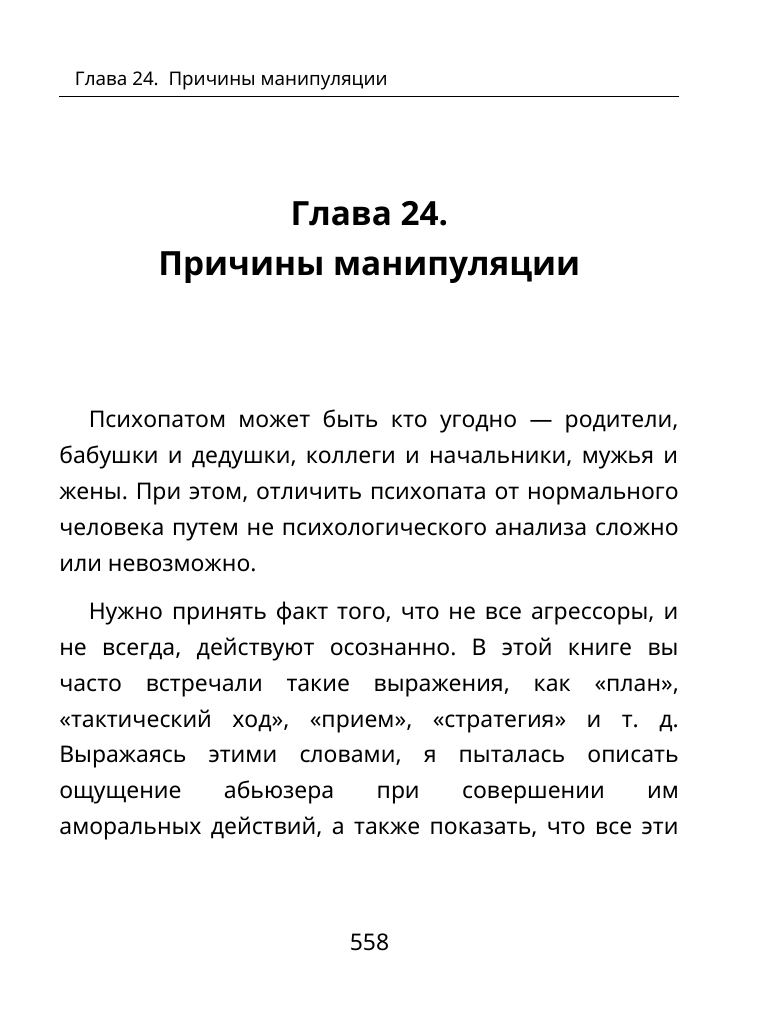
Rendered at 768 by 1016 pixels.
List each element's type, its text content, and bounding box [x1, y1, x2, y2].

subtitle Глава 24. Причины манипуляции [59, 185, 679, 285]
text Нужно принять факт того, что не все агрессоры, и не всегда, действуют осознанно. В этой книге вы часто встречали такие выражения, как «план», «тактический ход», «прием», «стратегия» и т. д. Выражаясь этими словами, я пыталась описать ощущение абьюзера при совершении им аморальных действий, а также показать, что все эти [59, 595, 679, 842]
text Психопатом может быть кто угодно — родители, бабушки и дедушки, коллеги и начальники, мужья и жены. При этом, отличить психопата от нормального человека путем не психологического анализа сложно или невозможно. [59, 403, 679, 578]
